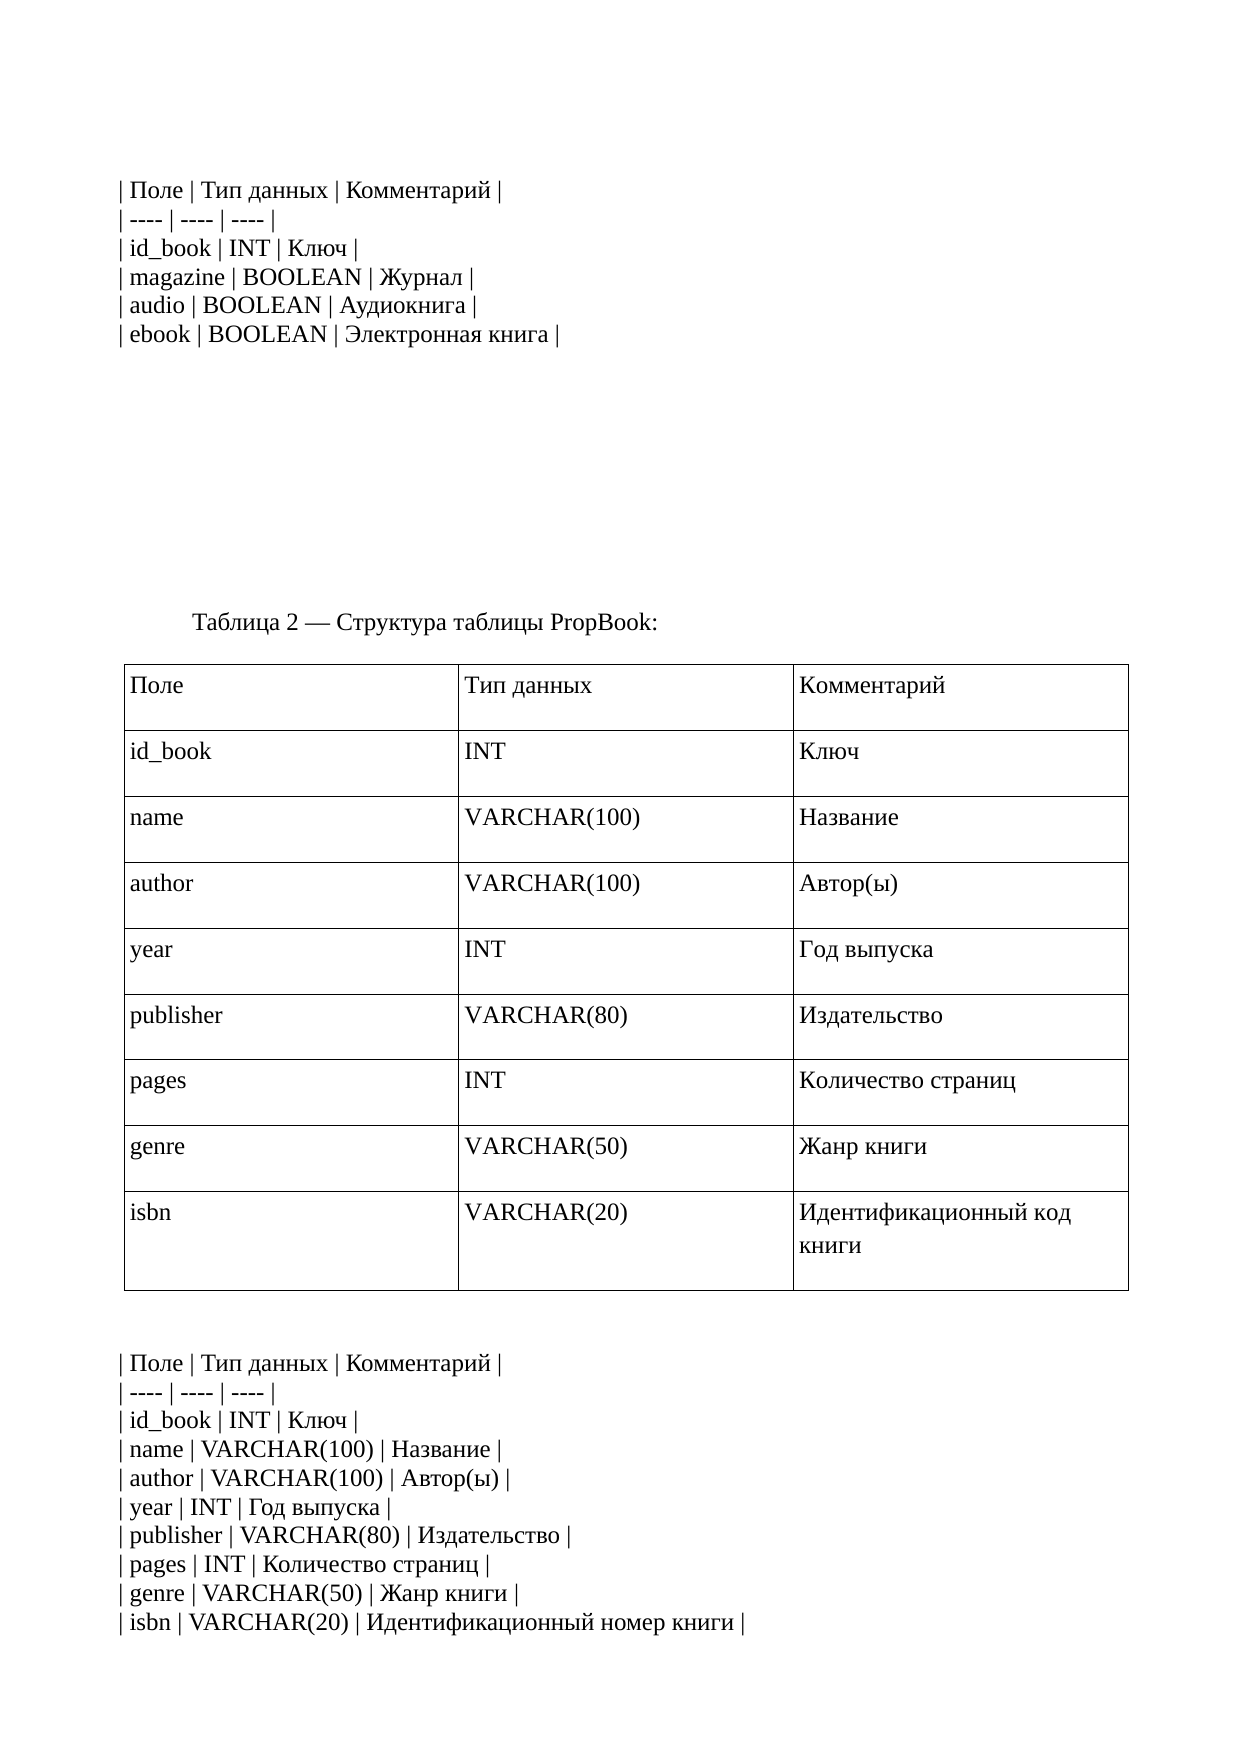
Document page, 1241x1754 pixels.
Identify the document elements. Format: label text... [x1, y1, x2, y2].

table_cell genre [125, 1126, 458, 1191]
table_cell Ключ [794, 731, 1128, 796]
text | isbn | VARCHAR(20) | Идентификационный номер книги | [118, 1607, 1122, 1635]
table_cell author [125, 863, 458, 928]
table_cell INT [459, 929, 793, 993]
table_cell name [125, 797, 458, 862]
table_cell year [125, 929, 458, 993]
table_cell VARCHAR(80) [459, 995, 793, 1059]
table_cell pages [125, 1060, 458, 1125]
text | id_book | INT | Ключ | [118, 1405, 1122, 1434]
table_cell VARCHAR(50) [459, 1126, 793, 1191]
text | Поле | Тип данных | Комментарий | [118, 1348, 1122, 1377]
table_cell VARCHAR(100) [459, 797, 793, 862]
text | magazine | BOOLEAN | Журнал | [118, 262, 1122, 291]
text | ebook | BOOLEAN | Электронная книга | [118, 319, 1122, 348]
text | genre | VARCHAR(50) | Жанр книги | [118, 1578, 1122, 1607]
table_header Тип данных [459, 665, 793, 730]
table_cell id_book [125, 731, 458, 796]
table_cell Название [794, 797, 1128, 862]
table_cell VARCHAR(100) [459, 863, 793, 928]
table_cell VARCHAR(20) [459, 1192, 793, 1290]
text Таблица 2 — Структура таблицы PropBook: [118, 607, 1122, 636]
table_header Комментарий [794, 665, 1128, 730]
text | author | VARCHAR(100) | Автор(ы) | [118, 1463, 1122, 1492]
text | year | INT | Год выпуска | [118, 1492, 1122, 1520]
text | audio | BOOLEAN | Аудиокнига | [118, 291, 1122, 319]
text | pages | INT | Количество страниц | [118, 1549, 1122, 1578]
table_cell Автор(ы) [794, 863, 1128, 928]
table_cell Год выпуска [794, 929, 1128, 993]
table_cell INT [459, 731, 793, 796]
table_cell INT [459, 1060, 793, 1125]
text | name | VARCHAR(100) | Название | [118, 1434, 1122, 1463]
table_cell Количество страниц [794, 1060, 1128, 1125]
text | Поле | Тип данных | Комментарий | [118, 176, 1122, 204]
table_cell publisher [125, 995, 458, 1059]
text | ---- | ---- | ---- | [118, 204, 1122, 233]
table_cell isbn [125, 1192, 458, 1290]
table_cell Идентификационный код книги [794, 1192, 1128, 1290]
table_cell Жанр книги [794, 1126, 1128, 1191]
text | ---- | ---- | ---- | [118, 1377, 1122, 1405]
table_header Поле [125, 665, 458, 730]
text | publisher | VARCHAR(80) | Издательство | [118, 1520, 1122, 1549]
text | id_book | INT | Ключ | [118, 233, 1122, 262]
table_cell Издательство [794, 995, 1128, 1059]
